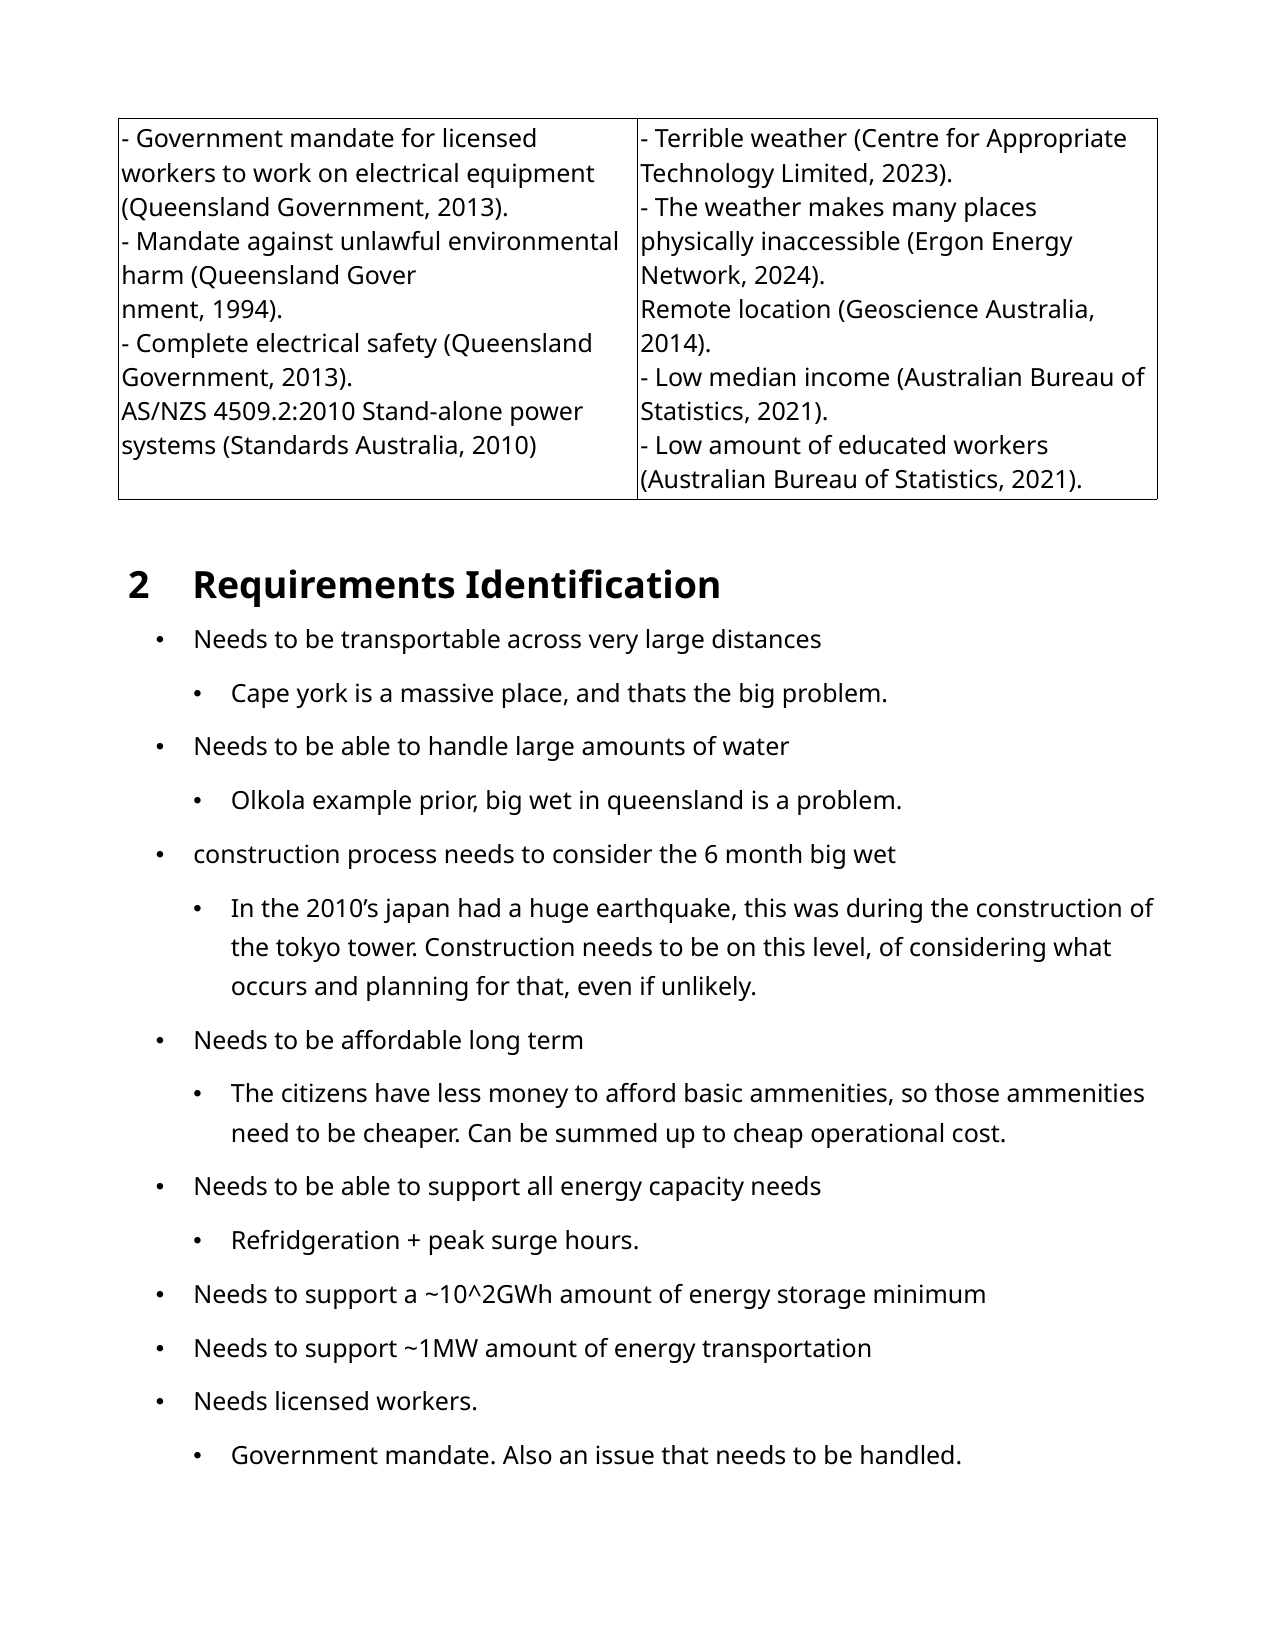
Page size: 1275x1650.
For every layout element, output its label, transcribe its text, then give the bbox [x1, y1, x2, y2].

list Needs to support a ~10^2GWh amount of energy storage minimum [156, 1276, 1157, 1311]
list Needs to be affordable long term [156, 1022, 1157, 1056]
list Needs to be able to support all energy capacity needs [156, 1169, 1157, 1203]
list Needs licensed workers. [156, 1384, 1157, 1418]
list Olkola example prior, big wet in queensland is a problem. [193, 783, 1157, 817]
list Government mandate. Also an issue that needs to be handled. [193, 1438, 1157, 1472]
list Needs to be transportable across very large distances [156, 621, 1157, 656]
list The citizens have less money to afford basic ammenities, so those ammenities need to be cheaper. Can be summed up to cheap operational cost. [193, 1076, 1157, 1149]
list construction process needs to consider the 6 month big wet [156, 836, 1157, 871]
subtitle Requirements Identification [118, 558, 1157, 609]
table_cell - Terrible weather (Centre for Appropriate Technology Limited, 2023). - The weather makes many places physically inaccessible (Ergon Energy Network, 2024). Remote location (Geoscience Australia, 2014). - Low median income (Australian Bureau of Statistics, 2021). - Low amount of educated workers (Australian Bureau of Statistics, 2021). [638, 119, 1157, 499]
list In the 2010’s japan had a huge earthquake, this was during the construction of the tokyo tower. Construction needs to be on this level, of considering what occurs and planning for that, even if unlikely. [193, 890, 1157, 1003]
list Needs to be able to handle large amounts of water [156, 729, 1157, 763]
list Needs to support ~1MW amount of energy transportation [156, 1330, 1157, 1364]
table_cell - Government mandate for licensed workers to work on electrical equipment (Queensland Government, 2013). - Mandate against unlawful environmental harm (Queensland Gover nment, 1994). - Complete electrical safety (Queensland Government, 2013). AS/NZS 4509.2:2010 Stand-alone power systems (Standards Australia, 2010) [119, 119, 637, 499]
list Refridgeration + peak surge hours. [193, 1223, 1157, 1257]
list Cape york is a massive place, and thats the big problem. [193, 675, 1157, 709]
